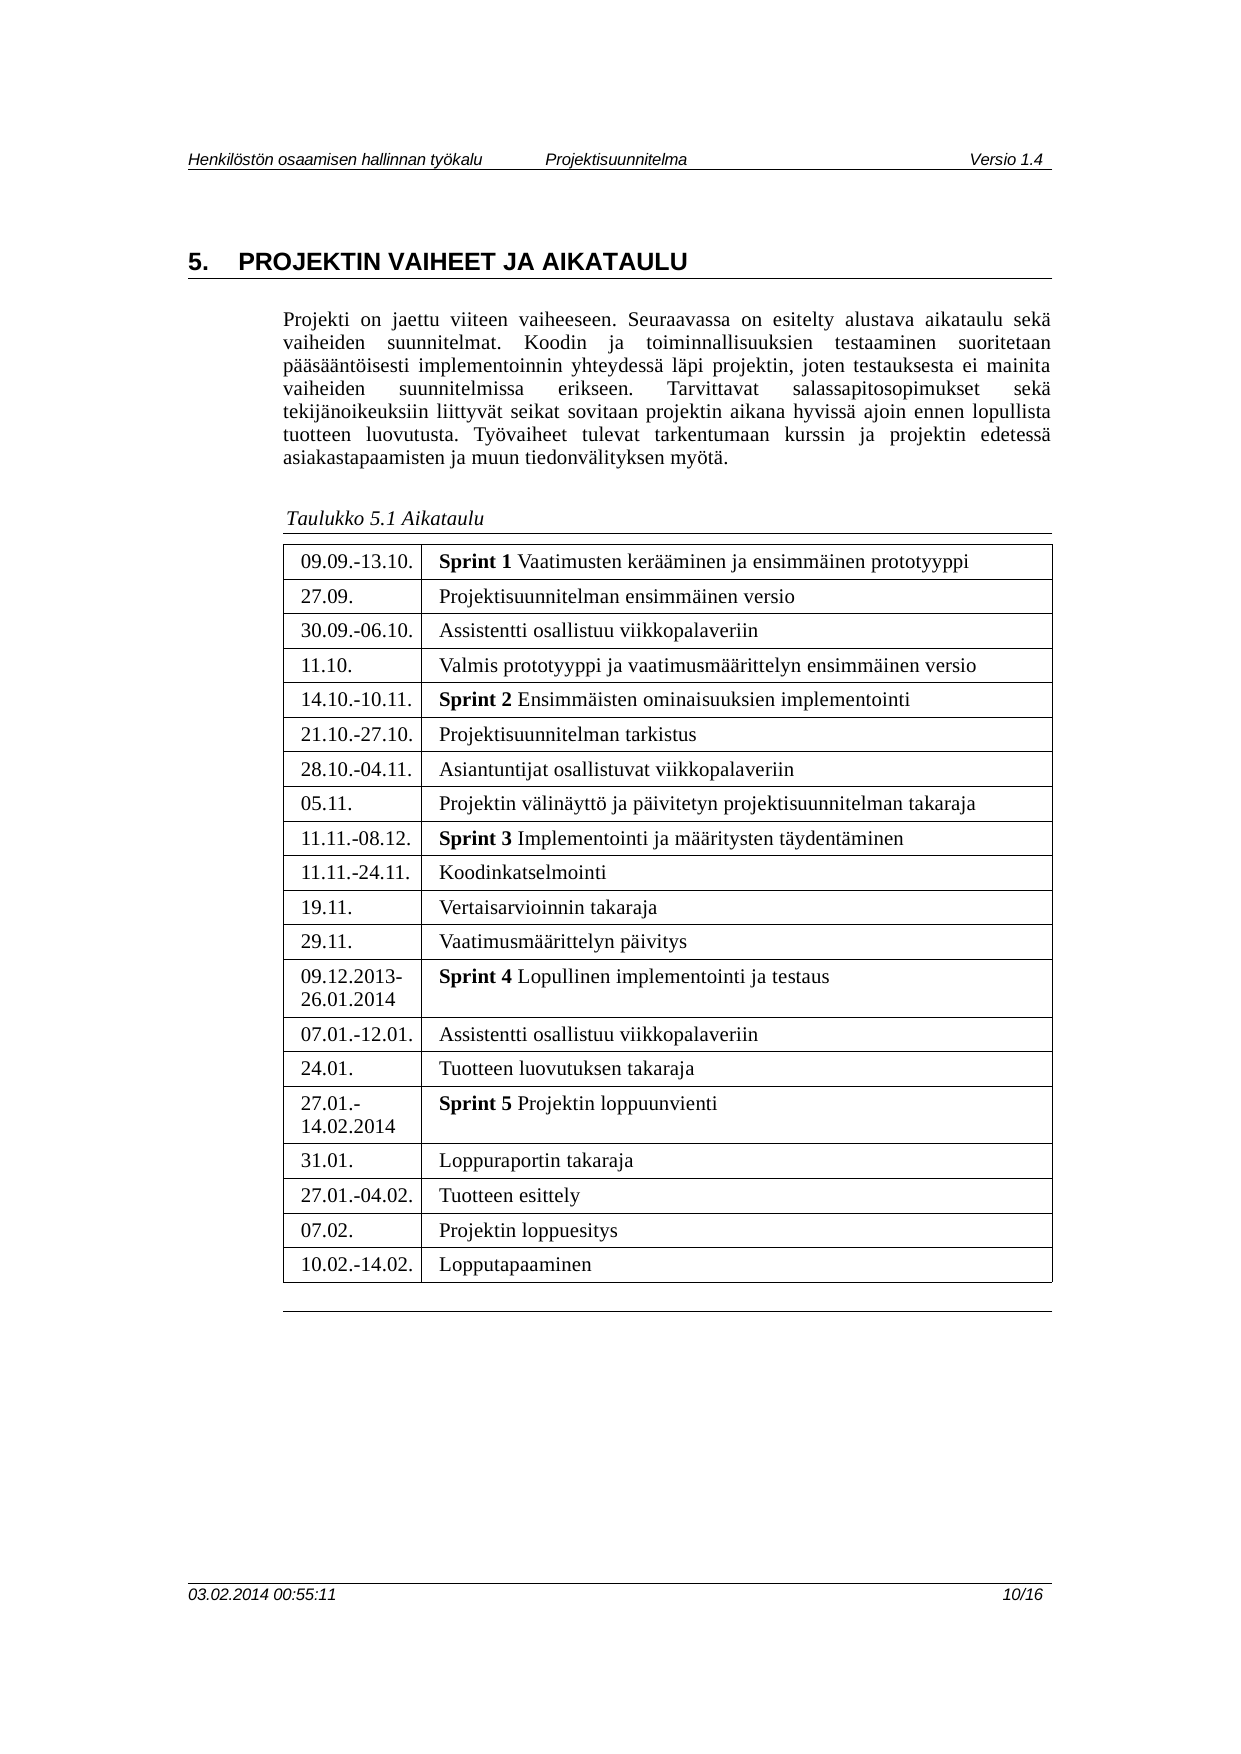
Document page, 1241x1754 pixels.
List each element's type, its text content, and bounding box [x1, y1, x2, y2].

table_cell 30.09.-06.10. [284, 614, 421, 648]
table_cell 11.10. [284, 649, 421, 682]
table_cell Projektin välinäyttö ja päivitetyn projektisuunnitelman takaraja [422, 787, 1052, 821]
table_cell 28.10.-04.11. [284, 752, 421, 786]
table_cell 05.11. [284, 787, 421, 821]
table_cell Sprint 2 Ensimmäisten ominaisuuksien implementointi [422, 683, 1052, 717]
table_cell 11.11.-08.12. [284, 822, 421, 855]
table_cell 21.10.-27.10. [284, 718, 421, 751]
table_cell Valmis prototyyppi ja vaatimusmäärittelyn ensimmäinen versio [422, 649, 1052, 682]
table_header 09.09.-13.10. [284, 545, 421, 579]
table_cell Asiantuntijat osallistuvat viikkopalaveriin [422, 752, 1052, 786]
table_cell Projektisuunnitelman ensimmäinen versio [422, 580, 1052, 613]
table_cell 07.02. [284, 1214, 421, 1247]
table_cell Tuotteen luovutuksen takaraja [422, 1052, 1052, 1086]
table_cell Projektin loppuesitys [422, 1214, 1052, 1247]
table_header Sprint 1 Vaatimusten kerääminen ja ensimmäinen prototyyppi [422, 545, 1052, 579]
table_cell Sprint 4 Lopullinen implementointi ja testaus [422, 960, 1052, 1017]
table_cell 09.12.2013-26.01.2014 [284, 960, 421, 1017]
table_cell 14.10.-10.11. [284, 683, 421, 717]
table_cell Assistentti osallistuu viikkopalaveriin [422, 614, 1052, 648]
table_cell 29.11. [284, 925, 421, 959]
table_cell 07.01.-12.01. [284, 1018, 421, 1051]
table_cell 27.09. [284, 580, 421, 613]
text Taulukko 5.1 Aikataulu [283, 504, 1052, 533]
table_cell Loppuraportin takaraja [422, 1144, 1052, 1178]
subtitle Projektin vaiheet ja aikataulu [188, 248, 1052, 278]
table_cell 11.11.-24.11. [284, 856, 421, 890]
table_cell 19.11. [284, 891, 421, 924]
table_cell Sprint 5 Projektin loppuunvienti [422, 1087, 1052, 1143]
table_cell Assistentti osallistuu viikkopalaveriin [422, 1018, 1052, 1051]
table_cell 24.01. [284, 1052, 421, 1086]
table_cell 31.01. [284, 1144, 421, 1178]
table_cell 27.01.-04.02. [284, 1179, 421, 1213]
table_cell Tuotteen esittely [422, 1179, 1052, 1213]
table_cell 27.01.-14.02.2014 [284, 1087, 421, 1143]
table_cell 10.02.-14.02. [284, 1248, 421, 1282]
text Projekti on jaettu viiteen vaiheeseen. Seuraavassa on esitelty alustava aikataulu sekä vaiheiden suunnitelmat. Koodin ja toiminnallisuuksien testaaminen suoritetaan pääsääntöisesti implementoinnin yhteydessä läpi projektin, joten testauksesta ei mainita vaiheiden suunnitelmissa erikseen. Tarvittavat salassapitosopimukset sekä tekijänoikeuksiin liittyvät seikat sovitaan projektin aikana hyvissä ajoin ennen lopullista tuotteen luovutusta. Työvaiheet tulevat tarkentumaan kurssin ja projektin edetessä asiakastapaamisten ja muun tiedonvälityksen myötä. [283, 308, 1052, 469]
table_cell Lopputapaaminen [422, 1248, 1052, 1282]
table_cell Sprint 3 Implementointi ja määritysten täydentäminen [422, 822, 1052, 855]
table_cell Projektisuunnitelman tarkistus [422, 718, 1052, 751]
table_cell Vertaisarvioinnin takaraja [422, 891, 1052, 924]
table_cell Vaatimusmäärittelyn päivitys [422, 925, 1052, 959]
table_cell Koodinkatselmointi [422, 856, 1052, 890]
